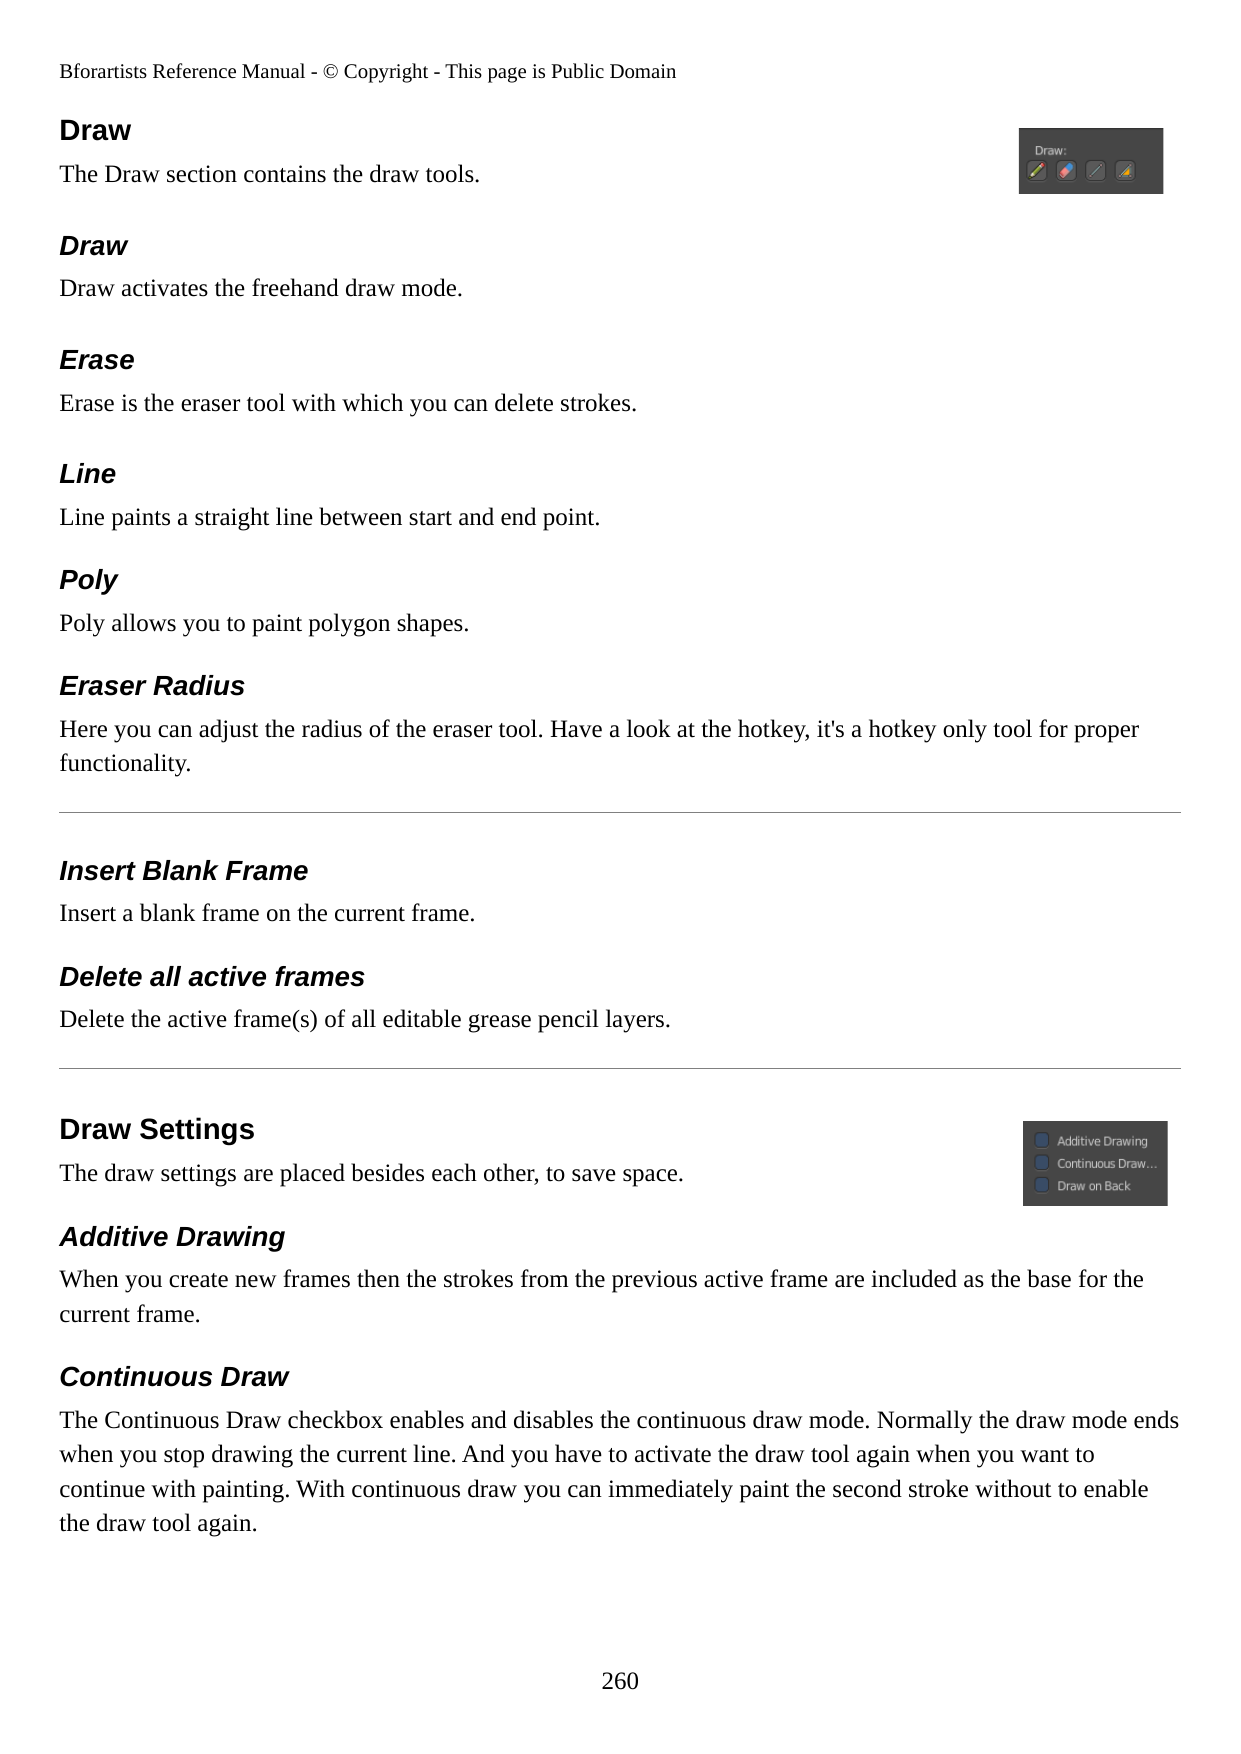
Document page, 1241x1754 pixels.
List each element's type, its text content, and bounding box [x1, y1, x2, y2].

text Draw activates the freehand draw mode. [59, 273, 1181, 302]
text The draw settings are placed besides each other, to save space. [59, 1158, 1023, 1187]
text The Continuous Draw checkbox enables and disables the continuous draw mode. Normally the draw mode ends when you stop drawing the current line. And you have to activate the draw tool again when you want to continue with painting. With continuous draw you can immediately paint the second stroke without to enable the draw tool again. [59, 1405, 1181, 1537]
text Erase is the eraser tool with which you can delete strokes. [59, 388, 1181, 416]
text When you create new frames then the strokes from the previous active frame are included as the base for the current frame. [59, 1264, 1181, 1328]
text Poly allows you to paint polygon shapes. [59, 608, 1181, 637]
subtitle Continuous Draw [59, 1360, 1181, 1392]
subtitle Erase [59, 343, 1181, 375]
subtitle Draw [59, 229, 1181, 261]
text Insert a blank frame on the current frame. [59, 898, 1181, 927]
text The Draw section contains the draw tools. [59, 159, 1018, 188]
subtitle Draw [59, 113, 1181, 146]
subtitle Additive Drawing [59, 1220, 1181, 1252]
text Line paints a straight line between start and end point. [59, 502, 1181, 531]
subtitle Line [59, 458, 1181, 489]
picture [1018, 128, 1164, 194]
subtitle Poly [59, 563, 1181, 595]
picture [1023, 1121, 1168, 1206]
subtitle Eraser Radius [59, 669, 1181, 701]
text Here you can adjust the radius of the eraser tool. Have a look at the hotkey, it's a hotkey only tool for proper functionality. [59, 714, 1181, 777]
subtitle Delete all active frames [59, 960, 1181, 992]
text Delete the active frame(s) of all editable grease pencil layers. [59, 1004, 1181, 1033]
subtitle Draw Settings [59, 1112, 1181, 1146]
subtitle Insert Blank Frame [59, 854, 1181, 886]
